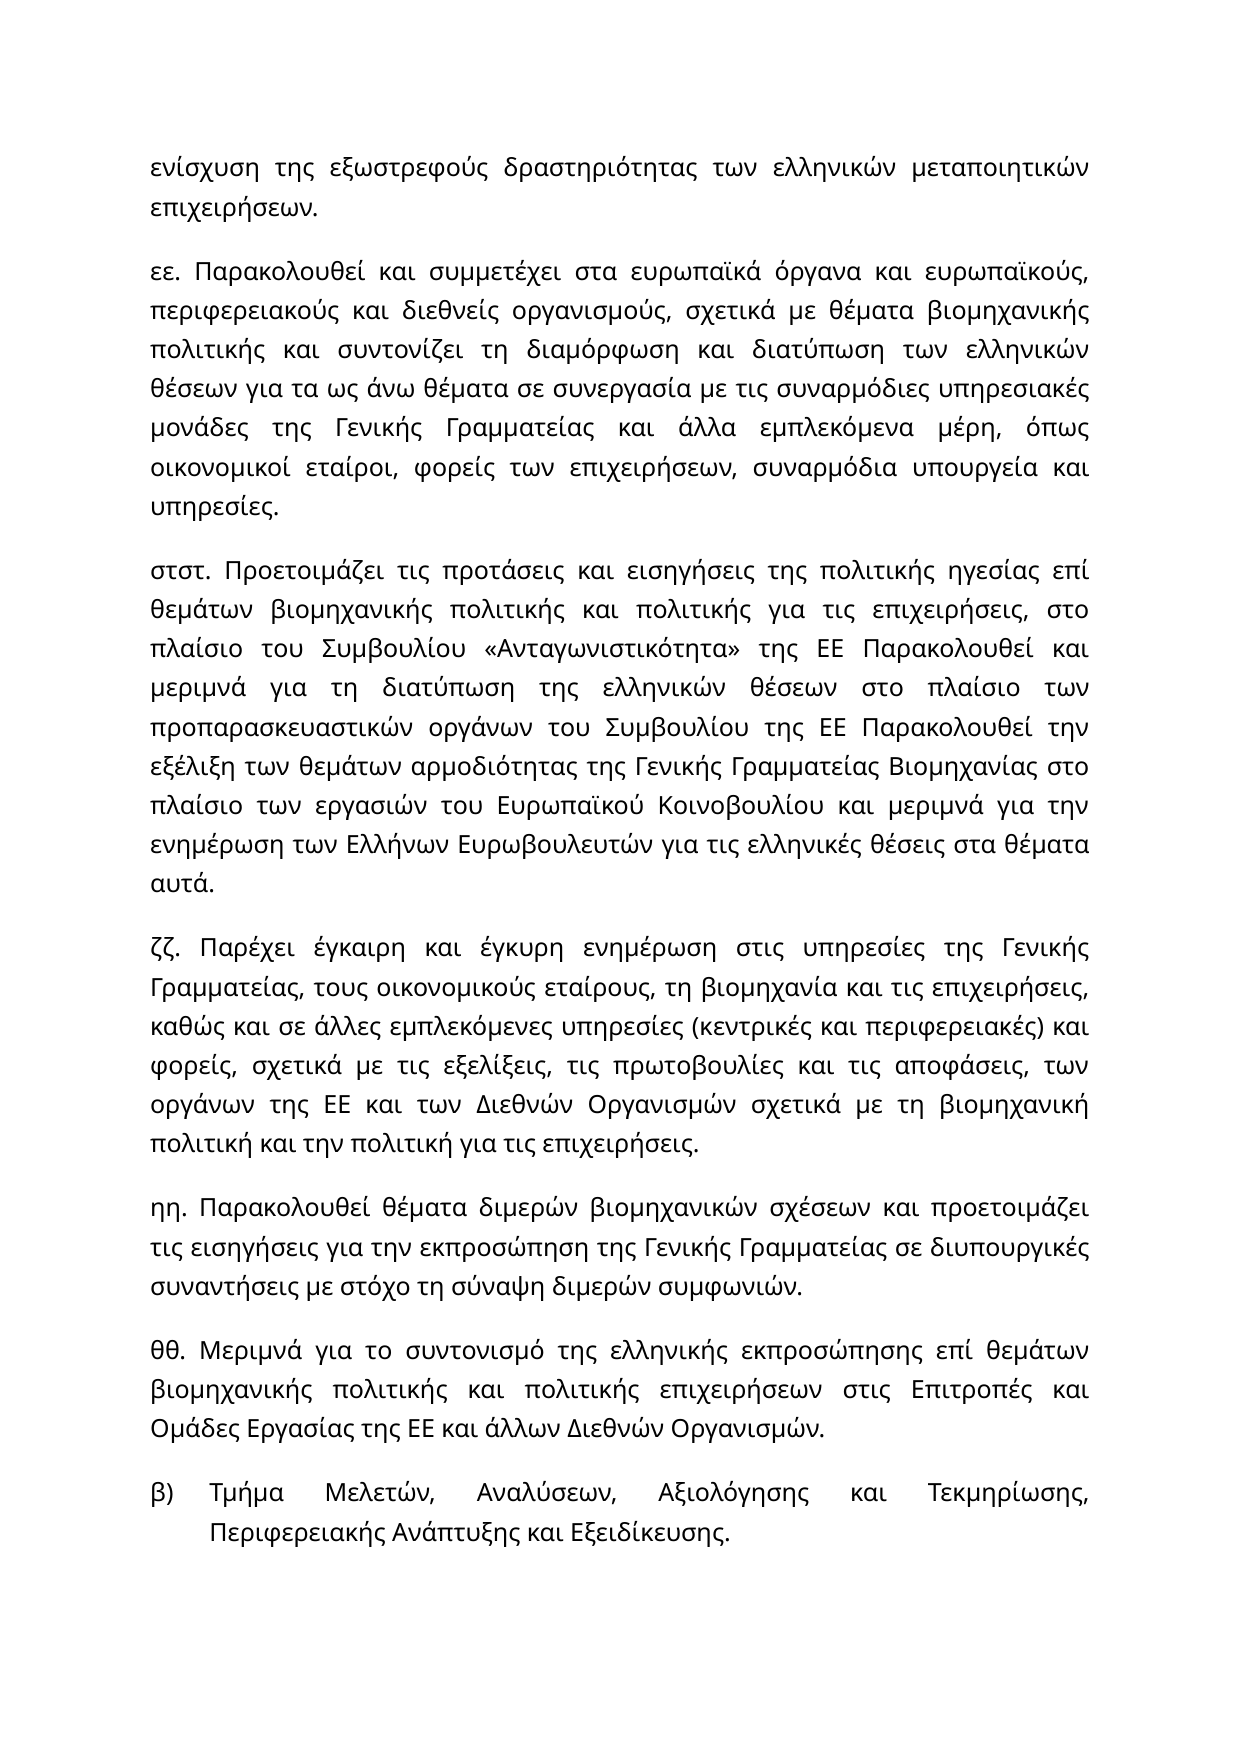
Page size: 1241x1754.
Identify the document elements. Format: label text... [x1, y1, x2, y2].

text ηη. Παρακολουθεί θέματα διμερών βιομηχανικών σχέσεων και προετοιμάζει τις εισηγήσεις για την εκπροσώπηση της Γενικής Γραμματείας σε διυπουργικές συναντήσεις με στόχο τη σύναψη διμερών συμφωνιών. [150, 1190, 1090, 1302]
text ενίσχυση της εξωστρεφούς δραστηριότητας των ελληνικών μεταποιητικών επιχειρήσεων. [150, 150, 1090, 223]
text στστ. Προετοιμάζει τις προτάσεις και εισηγήσεις της πολιτικής ηγεσίας επί θεμάτων βιομηχανικής πολιτικής και πολιτικής για τις επιχειρήσεις, στο πλαίσιο του Συμβουλίου «Ανταγωνιστικότητα» της ΕΕ Παρακολουθεί και μεριμνά για τη διατύπωση της ελληνικών θέσεων στο πλαίσιο των προπαρασκευαστικών οργάνων του Συμβουλίου της ΕΕ Παρακολουθεί την εξέλιξη των θεμάτων αρμοδιότητας της Γενικής Γραμματείας Βιομηχανίας στο πλαίσιο των εργασιών του Ευρωπαϊκού Κοινοβουλίου και μεριμνά για την ενημέρωση των Ελλήνων Ευρωβουλευτών για τις ελληνικές θέσεις στα θέματα αυτά. [150, 552, 1090, 900]
text εε. Παρακολουθεί και συμμετέχει στα ευρωπαϊκά όργανα και ευρωπαϊκούς, περιφερειακούς και διεθνείς οργανισμούς, σχετικά με θέματα βιομηχανικής πολιτικής και συντονίζει τη διαμόρφωση και διατύπωση των ελληνικών θέσεων για τα ως άνω θέματα σε συνεργασία με τις συναρμόδιες υπηρεσιακές μονάδες της Γενικής Γραμματείας και άλλα εμπλεκόμενα μέρη, όπως οικονομικοί εταίροι, φορείς των επιχειρήσεων, συναρμόδια υπουργεία και υπηρεσίες. [150, 253, 1090, 522]
text ζζ. Παρέχει έγκαιρη και έγκυρη ενημέρωση στις υπηρεσίες της Γενικής Γραμματείας, τους οικονομικούς εταίρους, τη βιομηχανία και τις επιχειρήσεις, καθώς και σε άλλες εμπλεκόμενες υπηρεσίες (κεντρικές και περιφερειακές) και φορείς, σχετικά με τις εξελίξεις, τις πρωτοβουλίες και τις αποφάσεις, των οργάνων της ΕΕ και των Διεθνών Οργανισμών σχετικά με τη βιομηχανική πολιτική και την πολιτική για τις επιχειρήσεις. [150, 930, 1090, 1160]
text θθ. Μεριμνά για το συντονισμό της ελληνικής εκπροσώπησης επί θεμάτων βιομηχανικής πολιτικής και πολιτικής επιχειρήσεων στις Επιτροπές και Ομάδες Εργασίας της ΕΕ και άλλων Διεθνών Οργανισμών. [150, 1332, 1090, 1445]
list β) Τμήμα Μελετών, Αναλύσεων, Αξιολόγησης και Τεκμηρίωσης, Περιφερειακής Ανάπτυξης και Εξειδίκευσης. [150, 1475, 1090, 1548]
